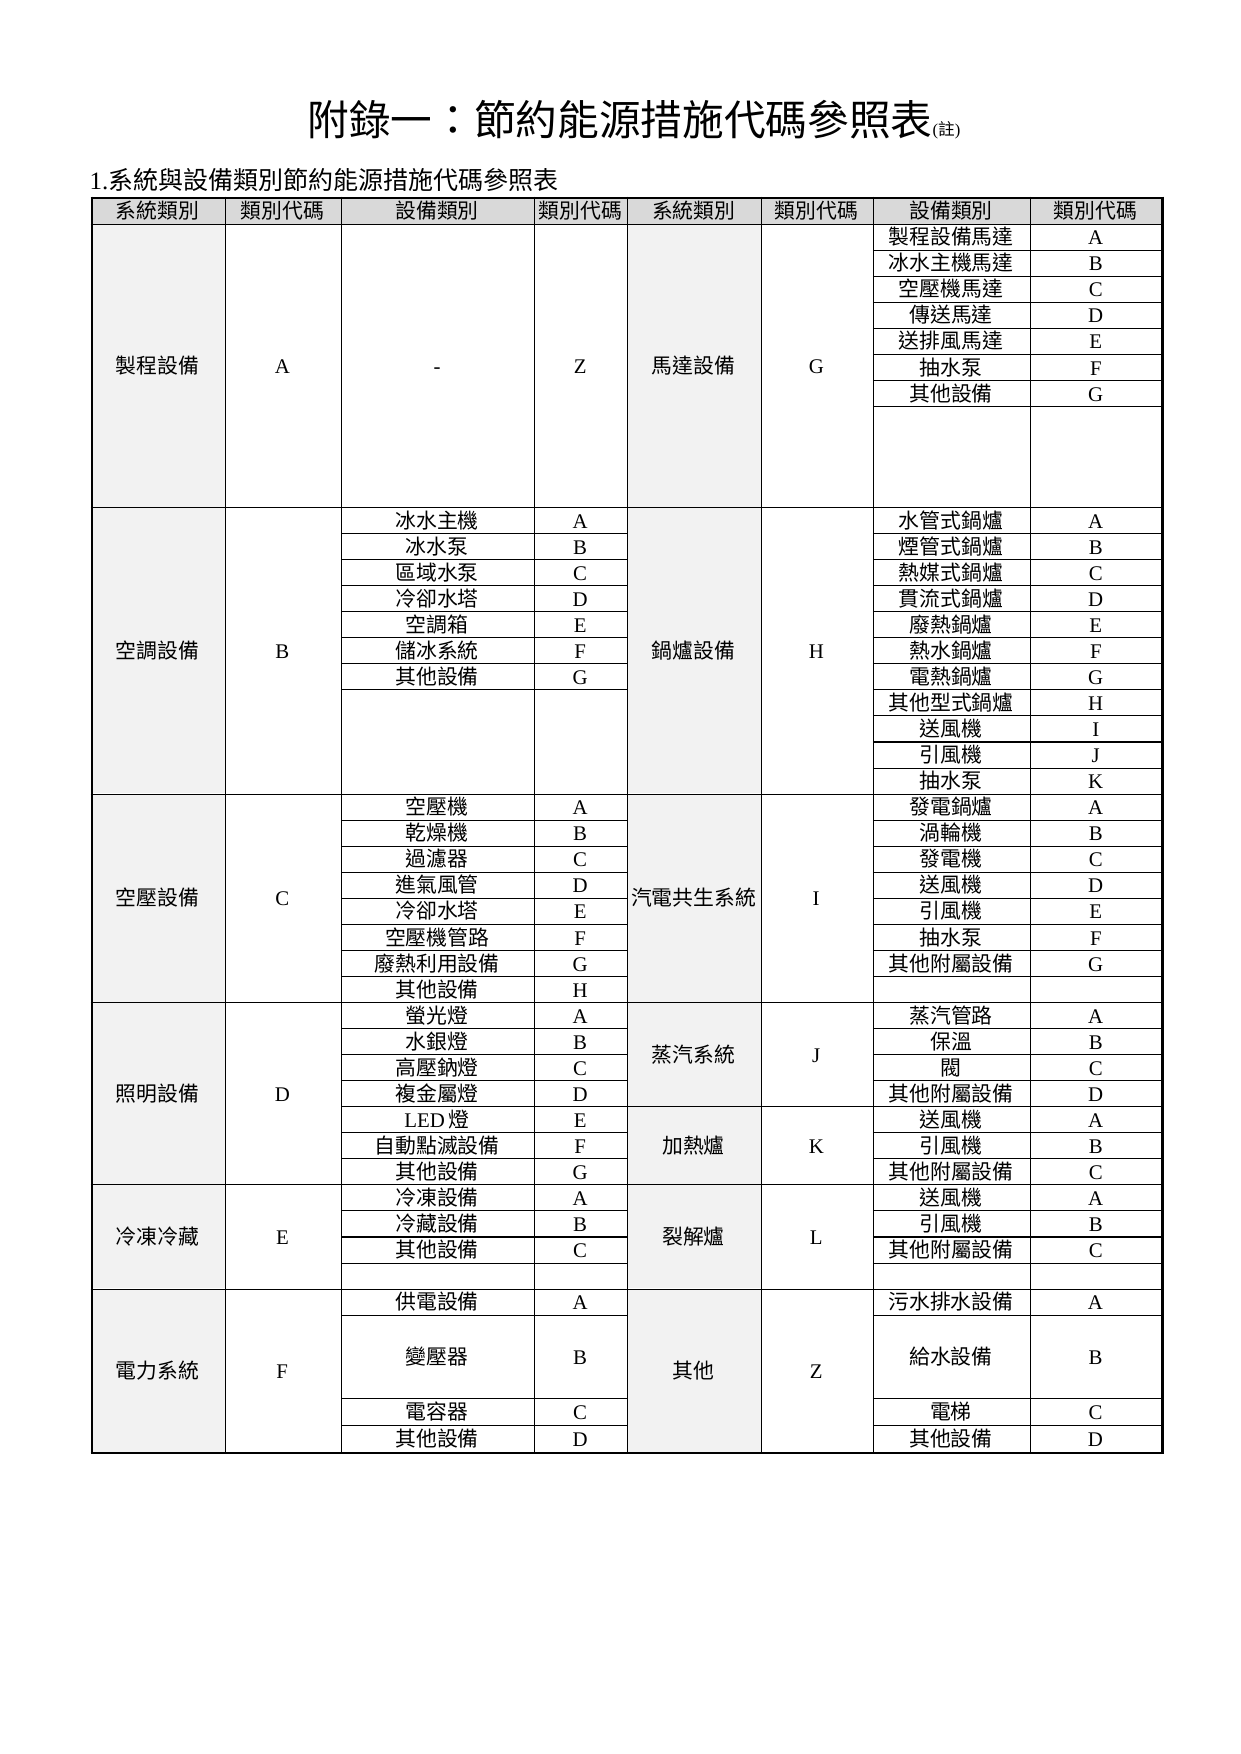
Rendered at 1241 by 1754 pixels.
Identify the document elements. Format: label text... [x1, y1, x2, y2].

table_cell LED燈 [342, 1107, 534, 1132]
table_cell 送排風馬達 [874, 329, 1030, 354]
table_cell 閥 [874, 1055, 1030, 1080]
table_cell 其他附屬設備 [874, 1159, 1030, 1184]
table_cell 乾燥機 [342, 821, 534, 846]
table_header 設備類別 [874, 199, 1030, 224]
table_cell 裂解爐 [628, 1185, 761, 1288]
table_cell E [1031, 329, 1161, 354]
table_cell C [1031, 1238, 1161, 1262]
table_cell F [1031, 925, 1161, 950]
table_cell 給水設備 [874, 1316, 1030, 1398]
table_cell A [1031, 1003, 1161, 1028]
text 附錄一：節約能源措施代碼參照表(註) [66, 87, 1202, 148]
table_header 系統類別 [93, 199, 225, 224]
table_cell 保溫 [874, 1029, 1030, 1054]
table_cell 空壓設備 [93, 795, 225, 1002]
table_cell D [1031, 1426, 1161, 1452]
table_cell 儲冰系統 [342, 638, 534, 663]
table_cell 引風機 [874, 1133, 1030, 1158]
table_cell 其他設備 [342, 1238, 534, 1262]
table_cell 電容器 [342, 1399, 534, 1425]
table_cell E [1031, 899, 1161, 924]
table_cell 熱媒式鍋爐 [874, 560, 1030, 585]
table_cell C [1031, 560, 1161, 585]
table_cell 抽水泵 [874, 769, 1030, 793]
table_cell 空壓機馬達 [874, 277, 1030, 302]
table_cell B [1031, 1029, 1161, 1054]
table_cell [1031, 1264, 1161, 1288]
table_cell [535, 1264, 627, 1288]
table_cell F [1031, 355, 1161, 380]
table_cell 照明設備 [93, 1003, 225, 1184]
table_cell 電力系統 [93, 1290, 225, 1452]
table_cell B [1031, 1211, 1161, 1236]
table_cell [535, 690, 627, 793]
table_cell 電梯 [874, 1399, 1030, 1425]
table_cell C [1031, 277, 1161, 302]
table_cell 複金屬燈 [342, 1081, 534, 1106]
table_cell A [1031, 1107, 1161, 1132]
table_cell G [535, 1159, 627, 1184]
table_cell 熱水鍋爐 [874, 638, 1030, 663]
table_cell E [535, 899, 627, 924]
table_cell A [535, 795, 627, 820]
table_cell 渦輪機 [874, 821, 1030, 846]
table_cell C [1031, 1159, 1161, 1184]
table_cell A [1031, 1185, 1161, 1210]
table_header 類別代碼 [762, 199, 873, 224]
table_cell Z [535, 225, 627, 507]
table_cell G [1031, 664, 1161, 689]
table_cell H [1031, 690, 1161, 715]
table_cell 冷卻水塔 [342, 899, 534, 924]
table_cell B [1031, 821, 1161, 846]
table_cell 製程設備馬達 [874, 225, 1030, 250]
table_cell K [762, 1107, 873, 1184]
table_cell 其他設備 [342, 664, 534, 689]
table_cell 傳送馬達 [874, 303, 1030, 328]
table_cell 引風機 [874, 1211, 1030, 1236]
table_cell E [1031, 612, 1161, 637]
table_cell 冷卻水塔 [342, 586, 534, 611]
table_cell J [1031, 743, 1161, 767]
table_cell A [535, 1003, 627, 1028]
table_cell [342, 1264, 534, 1288]
table_cell F [535, 638, 627, 663]
table_cell C [535, 847, 627, 872]
table_cell D [535, 1081, 627, 1106]
table_cell 冰水泵 [342, 534, 534, 559]
table_cell 發電機 [874, 847, 1030, 872]
table_cell D [226, 1003, 341, 1184]
table_cell 送風機 [874, 716, 1030, 741]
table_header 系統類別 [628, 199, 761, 224]
table_cell G [535, 951, 627, 976]
table_cell D [1031, 1081, 1161, 1106]
table_cell E [226, 1185, 341, 1288]
table_cell B [535, 1029, 627, 1054]
table_cell I [762, 795, 873, 1002]
table_cell [1031, 977, 1161, 1002]
table_cell D [535, 873, 627, 898]
table_cell 冷凍冷藏 [93, 1185, 225, 1288]
table_cell 其他附屬設備 [874, 1081, 1030, 1106]
table_cell [874, 407, 1030, 507]
table_cell 送風機 [874, 1107, 1030, 1132]
table_cell F [535, 1133, 627, 1158]
table_cell C [1031, 847, 1161, 872]
table_cell 其他設備 [342, 1159, 534, 1184]
table_cell F [1031, 638, 1161, 663]
table_cell C [1031, 1055, 1161, 1080]
table_cell 其他型式鍋爐 [874, 690, 1030, 715]
table_cell 其他設備 [342, 977, 534, 1002]
table_cell 進氣風管 [342, 873, 534, 898]
table_cell E [535, 612, 627, 637]
table_cell A [535, 508, 627, 533]
table_cell 冰水主機 [342, 508, 534, 533]
table_cell D [535, 586, 627, 611]
table_cell G [1031, 951, 1161, 976]
table_header 類別代碼 [226, 199, 341, 224]
table_cell 送風機 [874, 873, 1030, 898]
table_cell 水銀燈 [342, 1029, 534, 1054]
table_cell 污水排水設備 [874, 1290, 1030, 1314]
table_cell [1031, 407, 1161, 507]
table_cell A [1031, 225, 1161, 250]
table_cell A [226, 225, 341, 507]
table_cell B [535, 1211, 627, 1236]
table_cell 其他 [628, 1290, 761, 1452]
table_cell 送風機 [874, 1185, 1030, 1210]
table_cell C [535, 560, 627, 585]
table_cell - [342, 225, 534, 507]
table_cell D [1031, 586, 1161, 611]
table_cell B [226, 508, 341, 793]
table_cell 空調設備 [93, 508, 225, 793]
table_cell 空壓機 [342, 795, 534, 820]
table_cell 冷藏設備 [342, 1211, 534, 1236]
table_cell B [535, 534, 627, 559]
table_cell 其他設備 [342, 1426, 534, 1452]
table_cell 引風機 [874, 743, 1030, 767]
table_cell 發電鍋爐 [874, 795, 1030, 820]
table_cell 其他附屬設備 [874, 951, 1030, 976]
table_cell 貫流式鍋爐 [874, 586, 1030, 611]
table_cell A [535, 1290, 627, 1314]
table_cell D [1031, 873, 1161, 898]
table_cell C [1031, 1399, 1161, 1425]
table_cell 鍋爐設備 [628, 508, 761, 793]
table_cell C [226, 795, 341, 1002]
table_cell 冰水主機馬達 [874, 251, 1030, 276]
table_cell 抽水泵 [874, 355, 1030, 380]
table_cell 變壓器 [342, 1316, 534, 1398]
table_cell K [1031, 769, 1161, 793]
table_cell B [1031, 1316, 1161, 1398]
table_cell F [535, 925, 627, 950]
table_cell 空調箱 [342, 612, 534, 637]
table_cell 電熱鍋爐 [874, 664, 1030, 689]
table_cell 區域水泵 [342, 560, 534, 585]
table_cell B [1031, 534, 1161, 559]
table_cell L [762, 1185, 873, 1288]
table_header 設備類別 [342, 199, 534, 224]
table_cell D [535, 1426, 627, 1452]
table_cell I [1031, 716, 1161, 741]
table_cell A [1031, 508, 1161, 533]
table_cell A [1031, 1290, 1161, 1314]
table_cell F [226, 1290, 341, 1452]
table_cell C [535, 1238, 627, 1262]
table_cell 螢光燈 [342, 1003, 534, 1028]
table_cell 自動點滅設備 [342, 1133, 534, 1158]
table_cell 過濾器 [342, 847, 534, 872]
table_cell D [1031, 303, 1161, 328]
table_cell J [762, 1003, 873, 1106]
table_cell G [1031, 381, 1161, 406]
table_cell E [535, 1107, 627, 1132]
table_cell 其他附屬設備 [874, 1238, 1030, 1262]
table_header 類別代碼 [535, 199, 627, 224]
table_cell 蒸汽系統 [628, 1003, 761, 1106]
table_cell 高壓鈉燈 [342, 1055, 534, 1080]
table_header 類別代碼 [1031, 199, 1161, 224]
table_cell 水管式鍋爐 [874, 508, 1030, 533]
table_cell B [535, 821, 627, 846]
table_cell 其他設備 [874, 1426, 1030, 1452]
table_cell B [1031, 251, 1161, 276]
table_cell 其他設備 [874, 381, 1030, 406]
table_cell 汽電共生系統 [628, 795, 761, 1002]
table_cell 廢熱鍋爐 [874, 612, 1030, 637]
table_cell B [535, 1316, 627, 1398]
table_cell H [535, 977, 627, 1002]
table_cell G [535, 664, 627, 689]
table_cell [874, 977, 1030, 1002]
table_cell C [535, 1055, 627, 1080]
table_cell C [535, 1399, 627, 1425]
table_cell H [762, 508, 873, 793]
text 1.系統與設備類別節約能源措施代碼參照表 [89, 160, 1098, 197]
table_cell 煙管式鍋爐 [874, 534, 1030, 559]
table_cell 製程設備 [93, 225, 225, 507]
table_cell 蒸汽管路 [874, 1003, 1030, 1028]
table_cell 馬達設備 [628, 225, 761, 507]
table_cell G [762, 225, 873, 507]
table_cell 抽水泵 [874, 925, 1030, 950]
table_cell Z [762, 1290, 873, 1452]
table_cell 冷凍設備 [342, 1185, 534, 1210]
table_cell A [1031, 795, 1161, 820]
table_cell 引風機 [874, 899, 1030, 924]
table_cell 空壓機管路 [342, 925, 534, 950]
table_cell A [535, 1185, 627, 1210]
table_cell [342, 690, 534, 793]
table_cell 廢熱利用設備 [342, 951, 534, 976]
table_cell 供電設備 [342, 1290, 534, 1314]
table_cell [874, 1264, 1030, 1288]
table_cell 加熱爐 [628, 1107, 761, 1184]
table_cell B [1031, 1133, 1161, 1158]
